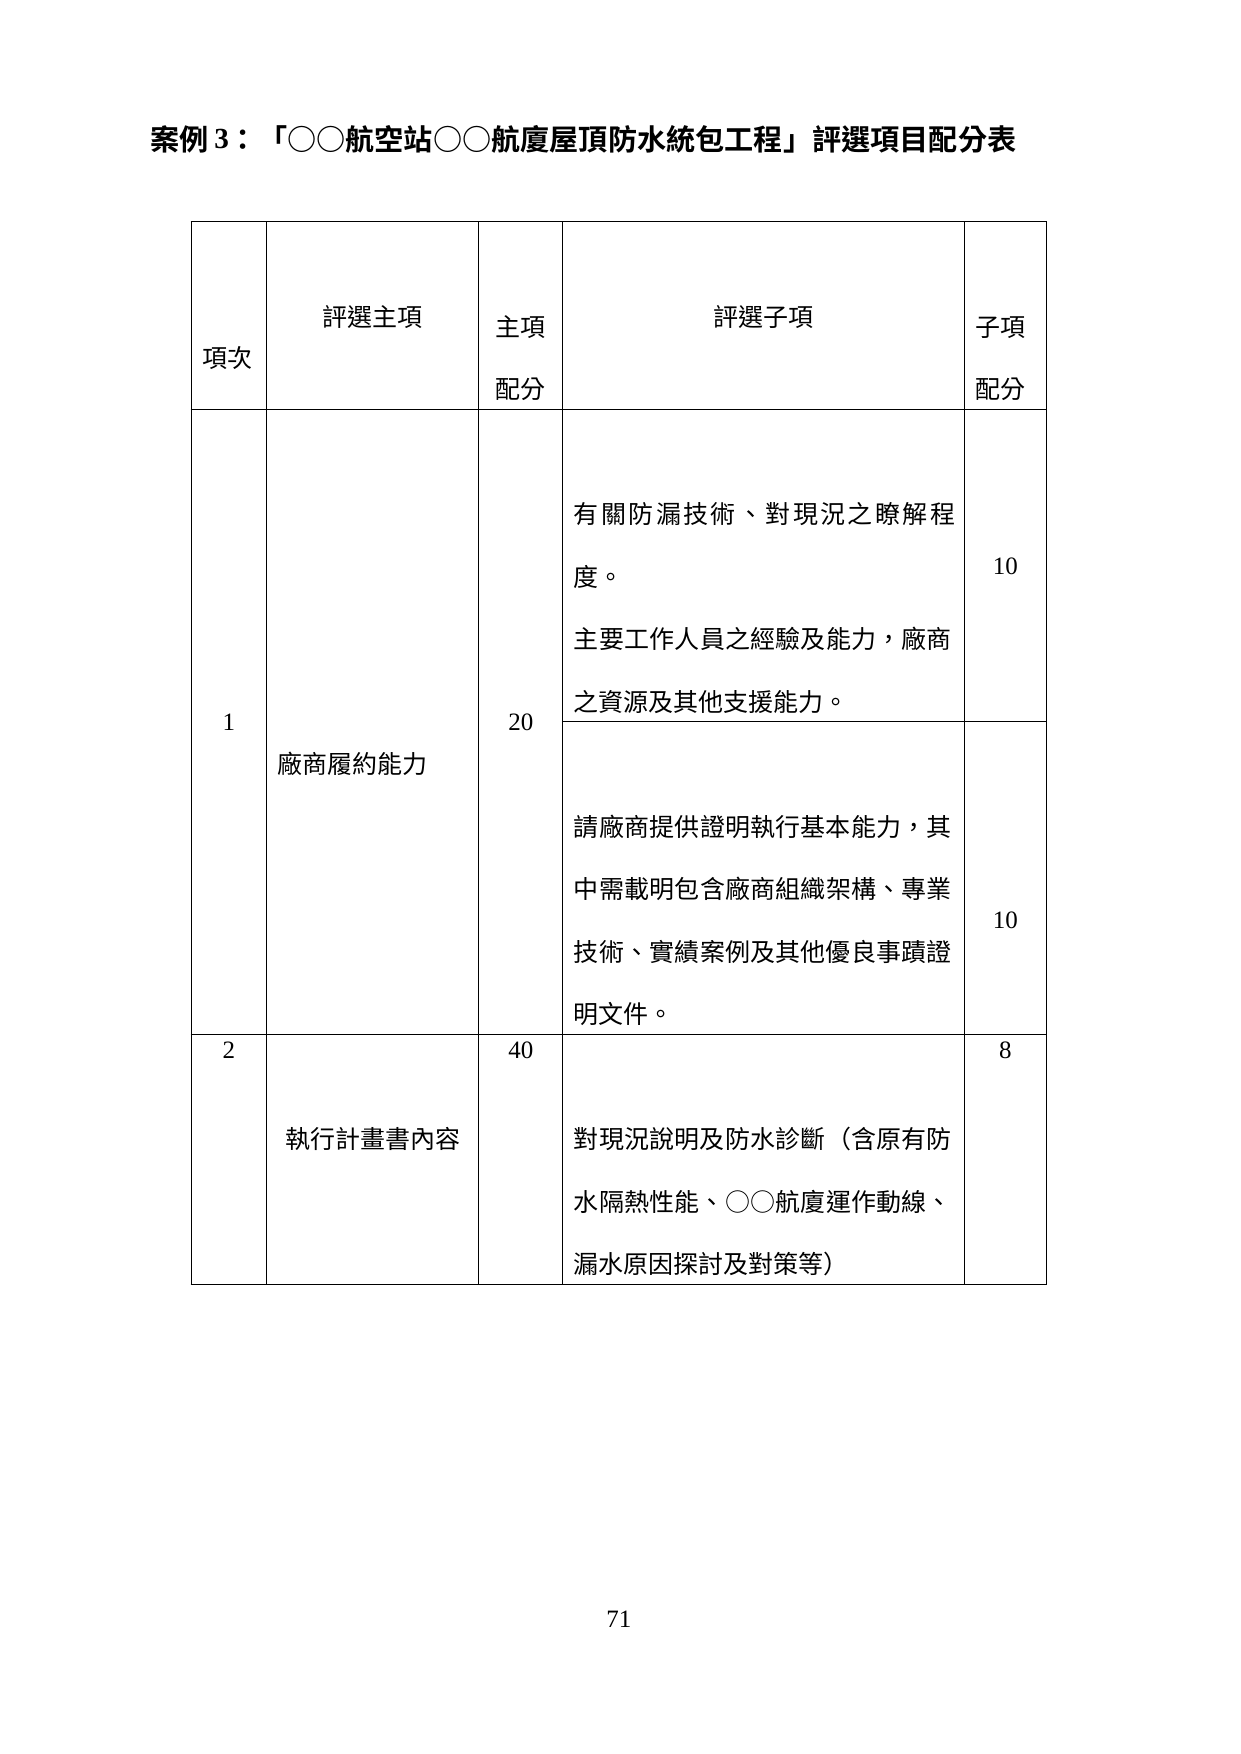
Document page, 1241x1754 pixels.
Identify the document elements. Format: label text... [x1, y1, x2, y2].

table_cell 執行計畫書內容 [267, 1035, 478, 1284]
text 案例3：「○○航空站○○航廈屋頂防水統包工程」評選項目配分表 [150, 96, 1106, 159]
table_header 評選主項 [267, 222, 478, 409]
table_cell 請廠商提供證明執行基本能力，其中需載明包含廠商組織架構、專業技術、實績案例及其他優良事蹟證明文件。 [563, 722, 964, 1034]
table_cell 10 [965, 722, 1046, 1034]
table_header 項次 [192, 222, 266, 409]
table_cell 廠商履約能力 [267, 410, 478, 1034]
table_header 主項配分 [479, 222, 562, 409]
table_cell 1 [192, 410, 266, 1034]
table_header 子項配分 [965, 222, 1046, 409]
table_cell 對現況說明及防水診斷（含原有防水隔熱性能、○○航廈運作動線、漏水原因探討及對策等） [563, 1035, 964, 1284]
table_header 評選子項 [563, 222, 964, 409]
table_cell 有關防漏技術、對現況之瞭解程度。 主要工作人員之經驗及能力，廠商之資源及其他支援能力。 [563, 410, 964, 721]
table_cell 10 [965, 410, 1046, 721]
table_cell 20 [479, 410, 562, 1034]
table_cell 2 [192, 1035, 266, 1284]
table_cell 8 [965, 1035, 1046, 1284]
table_cell 40 [479, 1035, 562, 1284]
